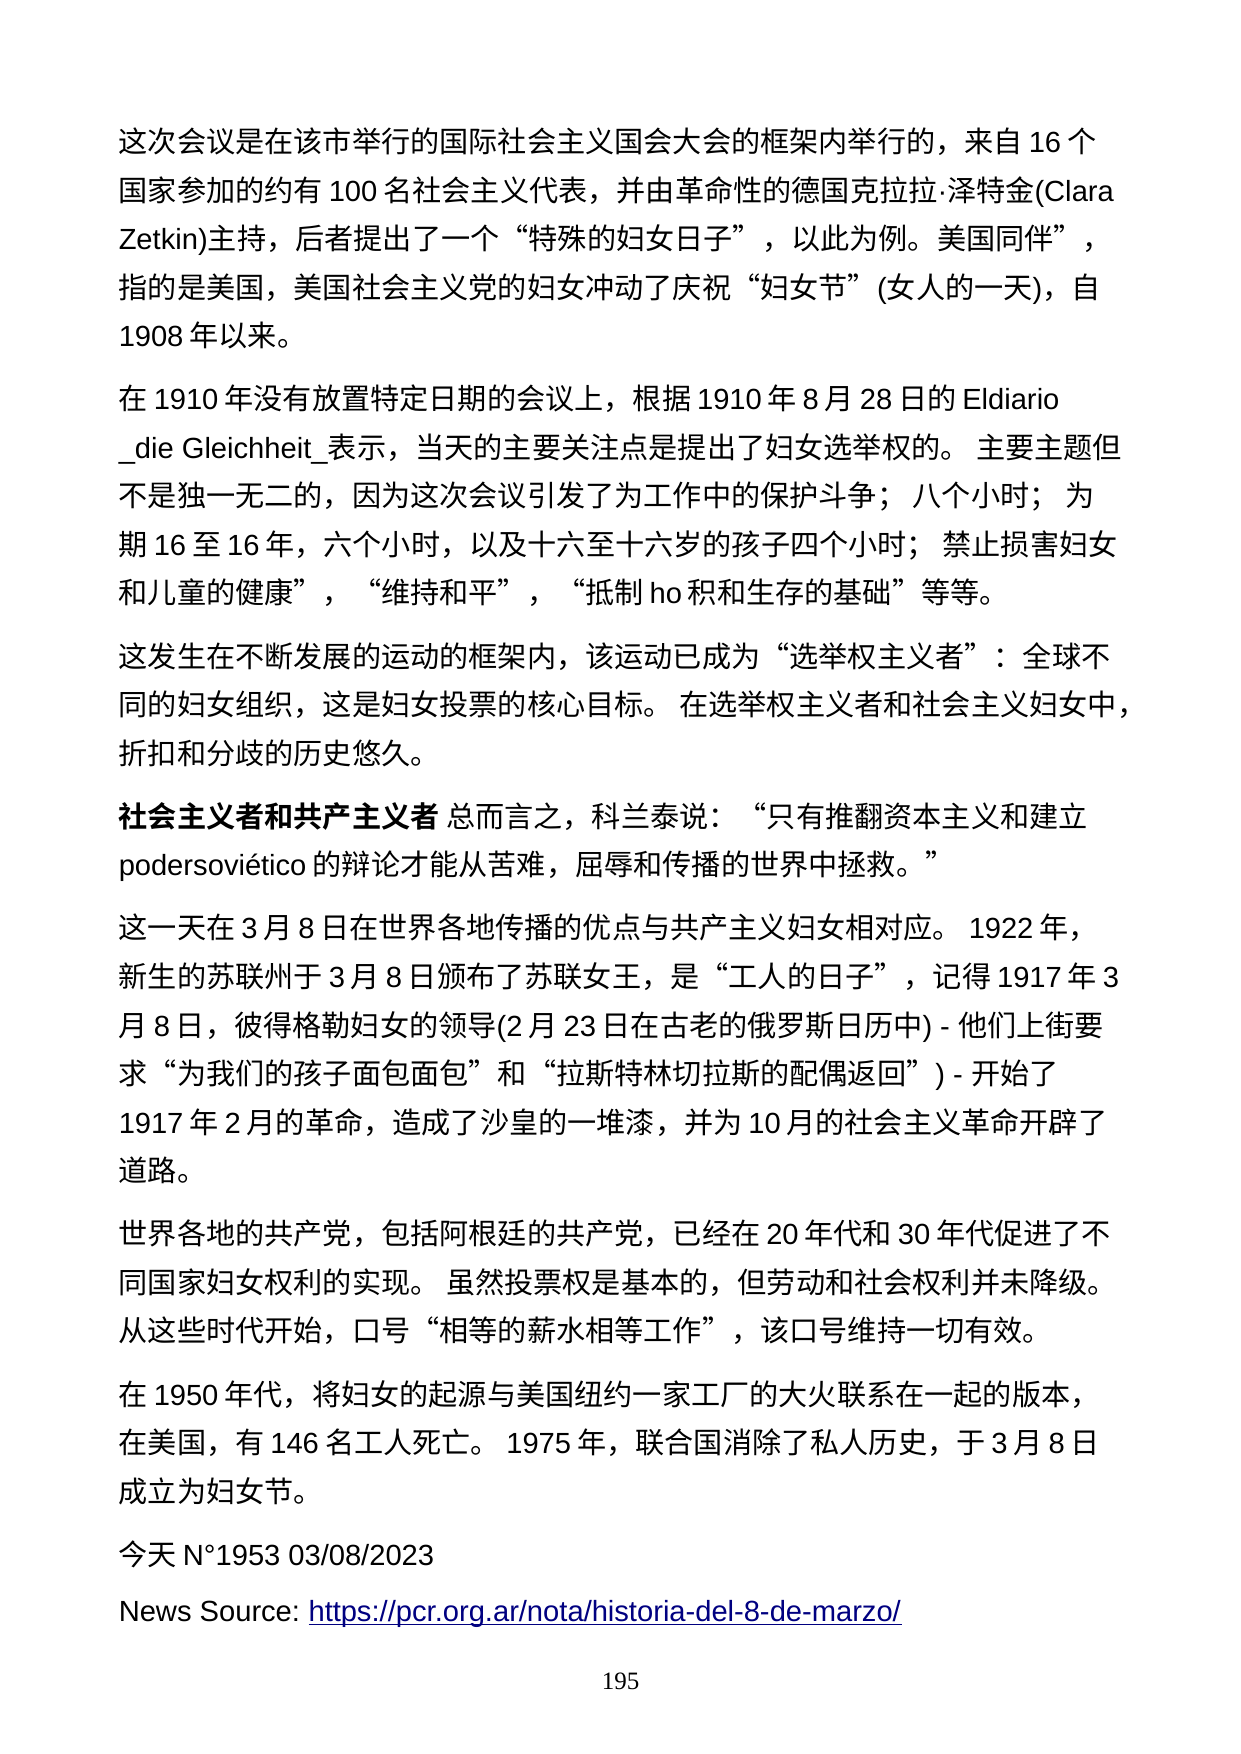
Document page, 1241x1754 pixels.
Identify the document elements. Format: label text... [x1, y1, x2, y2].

text 今天N°1953 03/08/2023 [118, 1531, 1122, 1573]
text 这发生在不断发展的运动的框架内，该运动已成为“选举权主义者”：全球不同的妇女组织，这是妇女投票的核心目标。 在选举权主义者和社会主义妇女中，折扣和分歧的历史悠久。 [118, 633, 1122, 772]
text 这次会议是在该市举行的国际社会主义国会大会的框架内举行的，来自16个国家参加的约有100名社会主义代表，并由革命性的德国克拉拉·泽特金(Clara Zetkin)主持，后者提出了一个“特殊的妇女日子”，以此为例。美国同伴”，指的是美国，美国社会主义党的妇女冲动了庆祝“妇女节”(女人的一天)，自1908年以来。 [118, 118, 1122, 355]
text 在1950年代，将妇女的起源与美国纽约一家工厂的大火联系在一起的版本，在美国，有146名工人死亡。 1975年，联合国消除了私人历史，于3月8日成立为妇女节。 [118, 1371, 1122, 1510]
text 世界各地的共产党，包括阿根廷的共产党，已经在20年代和30年代促进了不同国家妇女权利的实现。 虽然投票权是基本的，但劳动和社会权利并未降级。 从这些时代开始，口号“相等的薪水相等工作”，该口号维持一切有效。 [118, 1211, 1122, 1350]
text 社会主义者和共产主义者 总而言之，科兰泰说：“只有推翻资本主义和建立podersoviético的辩论才能从苦难，屈辱和传播的世界中拯救。” [118, 793, 1122, 884]
text News Source: https://pcr.org.ar/nota/historia-del-8-de-marzo/ [118, 1594, 1122, 1628]
text 这一天在3月8日在世界各地传播的优点与共产主义妇女相对应。 1922年，新生的苏联州于3月8日颁布了苏联女王，是“工人的日子”，记得1917年3月8日，彼得格勒妇女的领导(2月23日在古老的俄罗斯日历中) - 他们上街要求“为我们的孩子面包面包”和“拉斯特林切拉斯的配偶返回”) - 开始了1917年2月的革命，造成了沙皇的一堆漆，并为10月的社会主义革命开辟了道路。 [118, 905, 1122, 1190]
text 在1910年没有放置特定日期的会议上，根据1910年8月28日的Eldiario _die Gleichheit_表示，当天的主要关注点是提出了妇女选举权的。 主要主题但不是独一无二的，因为这次会议引发了为工作中的保护斗争； 八个小时； 为期16至16年，六个小时，以及十六至十六岁的孩子四个小时； 禁止损害妇女和儿童的健康”，“维持和平”，“抵制ho积和生存的基础”等等。 [118, 376, 1122, 612]
